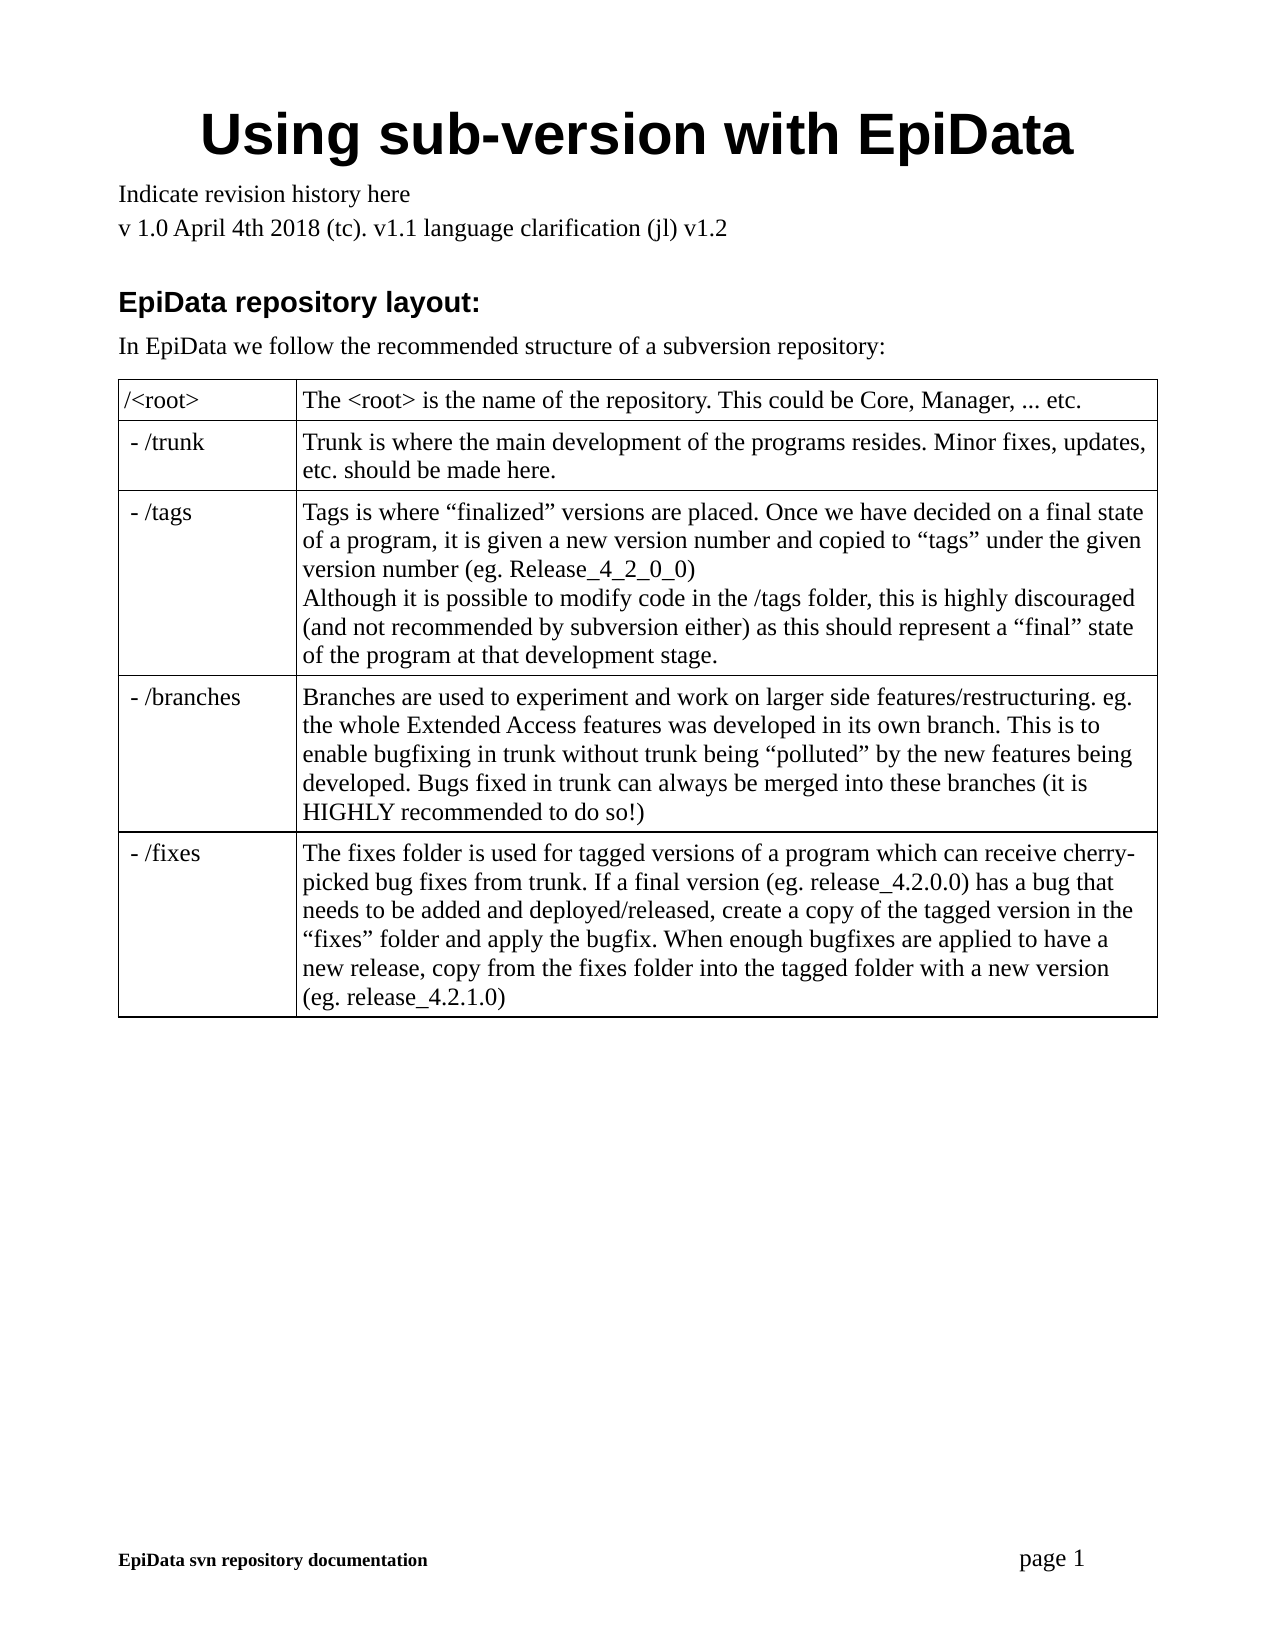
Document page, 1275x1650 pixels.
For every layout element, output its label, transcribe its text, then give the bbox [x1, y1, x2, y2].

table_cell - /fixes [119, 833, 296, 1016]
table_header /<root> [119, 380, 296, 420]
table_cell Branches are used to experiment and work on larger side features/restructuring. eg. the whole Extended Access features was developed in its own branch. This is to enable bugfixing in trunk without trunk being “polluted” by the new features being developed. Bugs fixed in trunk can always be merged into these branches (it is HIGHLY recommended to do so!) [297, 676, 1157, 831]
table_cell - /trunk [119, 421, 296, 490]
table_cell Tags is where “finalized” versions are placed. Once we have decided on a final state of a program, it is given a new version number and copied to “tags” under the given version number (eg. Release_4_2_0_0) Although it is possible to modify code in the /tags folder, this is highly discouraged (and not recommended by subversion either) as this should represent a “final” state of the program at that development stage. [297, 491, 1157, 675]
table_cell - /branches [119, 676, 296, 831]
table_cell - /tags [119, 491, 296, 675]
text In EpiData we follow the recommended structure of a subversion repository: [118, 331, 1157, 360]
subtitle EpiData repository layout: [118, 285, 1157, 319]
text Indicate revision history here v 1.0 April 4th 2018 (tc). v1.1 language clarification (jl) v1.2 [118, 179, 1157, 241]
table_cell The fixes folder is used for tagged versions of a program which can receive cherry-picked bug fixes from trunk. If a final version (eg. release_4.2.0.0) has a bug that needs to be added and deployed/released, create a copy of the tagged version in the “fixes” folder and apply the bugfix. When enough bugfixes are applied to have a new release, copy from the fixes folder into the tagged folder with a new version (eg. release_4.2.1.0) [297, 833, 1157, 1016]
table_cell Trunk is where the main development of the programs resides. Minor fixes, updates, etc. should be made here. [297, 421, 1157, 490]
title Using sub-version with EpiData [118, 100, 1157, 167]
table_header The <root> is the name of the repository. This could be Core, Manager, ... etc. [297, 380, 1157, 420]
